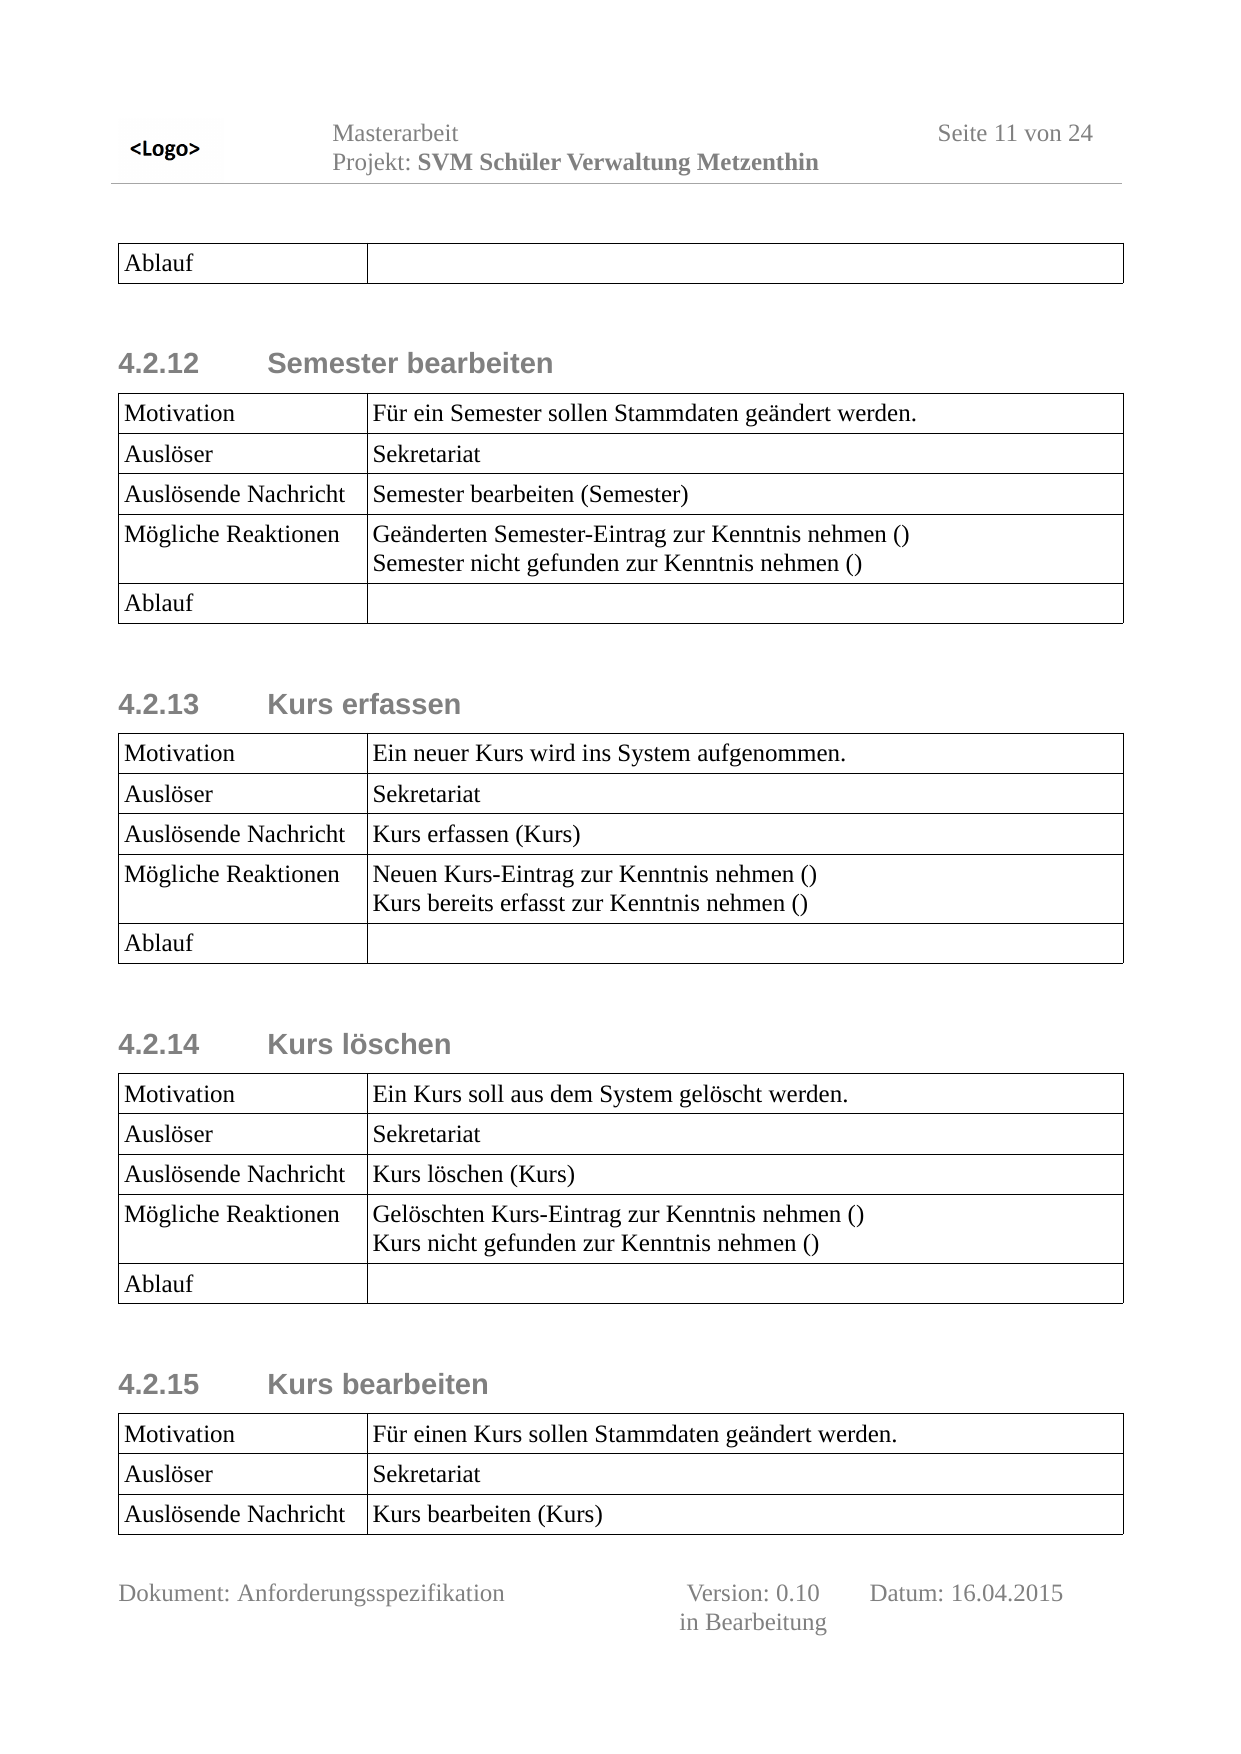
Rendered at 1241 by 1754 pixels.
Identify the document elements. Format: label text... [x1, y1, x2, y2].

table_cell Sekretariat [368, 774, 1123, 813]
table_cell Geänderten Semester-Eintrag zur Kenntnis nehmen () Semester nicht gefunden zur Kenntnis nehmen () [368, 515, 1123, 583]
table_cell Ablauf [119, 924, 367, 963]
table_cell Sekretariat [368, 1114, 1123, 1153]
table_cell Kurs löschen (Kurs) [368, 1155, 1123, 1194]
table_cell [368, 1264, 1123, 1303]
table_cell Gelöschten Kurs-Eintrag zur Kenntnis nehmen () Kurs nicht gefunden zur Kenntnis nehmen () [368, 1195, 1123, 1263]
table_cell Ablauf [119, 584, 367, 623]
table_cell Mögliche Reaktionen [119, 855, 367, 923]
table_cell Auslöser [119, 1114, 367, 1153]
table_header Motivation [119, 1414, 367, 1453]
table_cell Kurs bearbeiten (Kurs) [368, 1495, 1123, 1534]
table_cell Auslöser [119, 1454, 367, 1493]
table_cell Ablauf [119, 1264, 367, 1303]
subtitle Kurs bearbeiten [118, 1367, 1122, 1400]
table_cell [368, 584, 1123, 623]
table_cell Auslöser [119, 774, 367, 813]
table_cell Ablauf [119, 244, 367, 283]
subtitle Kurs erfassen [118, 687, 1122, 720]
table_cell Semester bearbeiten (Semester) [368, 474, 1123, 513]
subtitle Kurs löschen [118, 1027, 1122, 1060]
table_cell Auslösende Nachricht [119, 474, 367, 513]
table_header Ein Kurs soll aus dem System gelöscht werden. [368, 1074, 1123, 1113]
picture [118, 118, 224, 183]
table_cell Auslösende Nachricht [119, 1495, 367, 1534]
table_cell Sekretariat [368, 1454, 1123, 1493]
table_header Motivation [119, 394, 367, 433]
table_cell [368, 924, 1123, 963]
table_cell [368, 244, 1123, 283]
table_cell Auslösende Nachricht [119, 1155, 367, 1194]
table_cell Mögliche Reaktionen [119, 1195, 367, 1263]
table_cell Auslösende Nachricht [119, 814, 367, 854]
subtitle Semester bearbeiten [118, 347, 1122, 380]
table_cell Sekretariat [368, 434, 1123, 473]
table_header Ein neuer Kurs wird ins System aufgenommen. [368, 734, 1123, 773]
table_cell Kurs erfassen (Kurs) [368, 814, 1123, 854]
table_cell Auslöser [119, 434, 367, 473]
table_header Motivation [119, 1074, 367, 1113]
table_header Für ein Semester sollen Stammdaten geändert werden. [368, 394, 1123, 433]
table_header Motivation [119, 734, 367, 773]
table_cell Mögliche Reaktionen [119, 515, 367, 583]
table_header Für einen Kurs sollen Stammdaten geändert werden. [368, 1414, 1123, 1453]
table_cell Neuen Kurs-Eintrag zur Kenntnis nehmen () Kurs bereits erfasst zur Kenntnis nehmen () [368, 855, 1123, 923]
